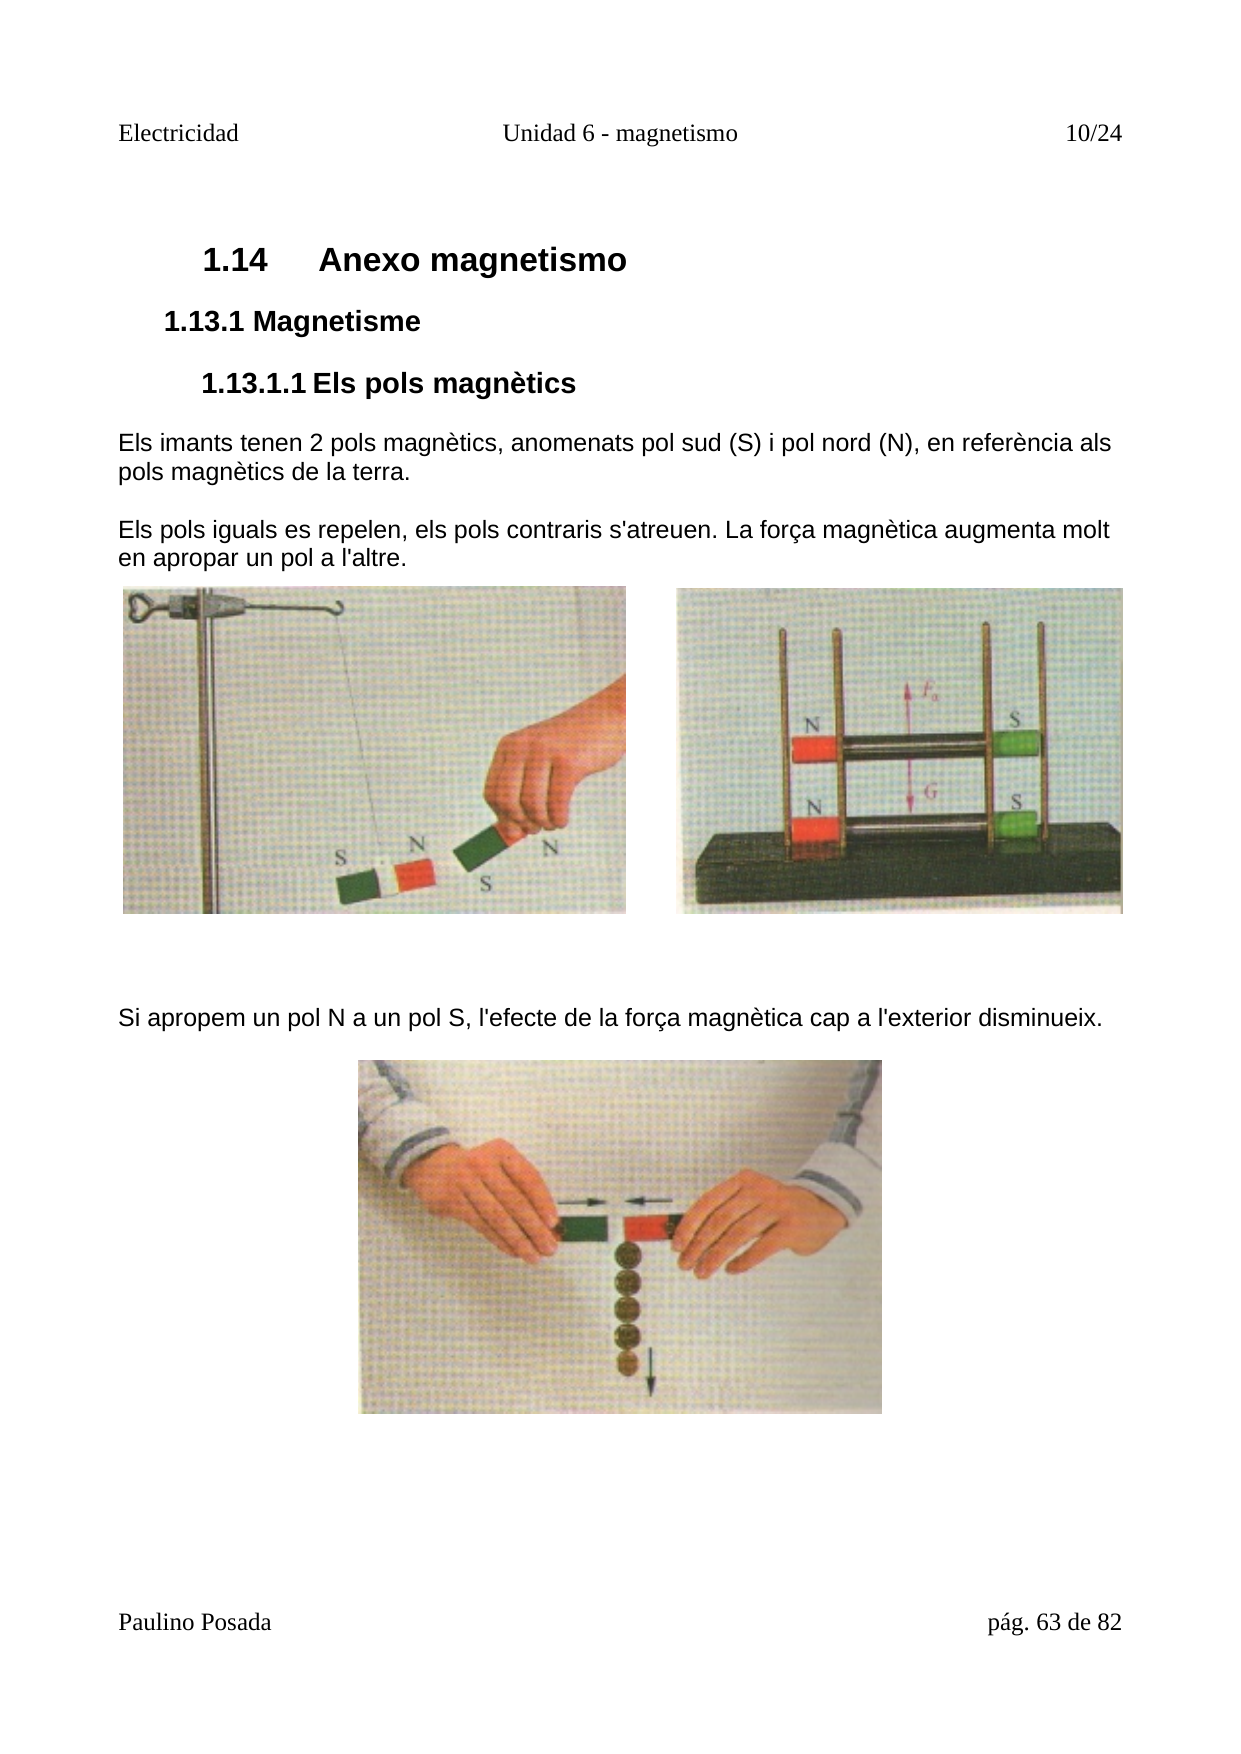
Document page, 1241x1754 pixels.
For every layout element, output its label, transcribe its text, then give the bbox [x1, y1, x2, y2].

picture [676, 588, 1123, 914]
picture [123, 586, 626, 914]
subtitle Anexo magnetismo [193, 240, 1122, 279]
picture [358, 1060, 882, 1414]
